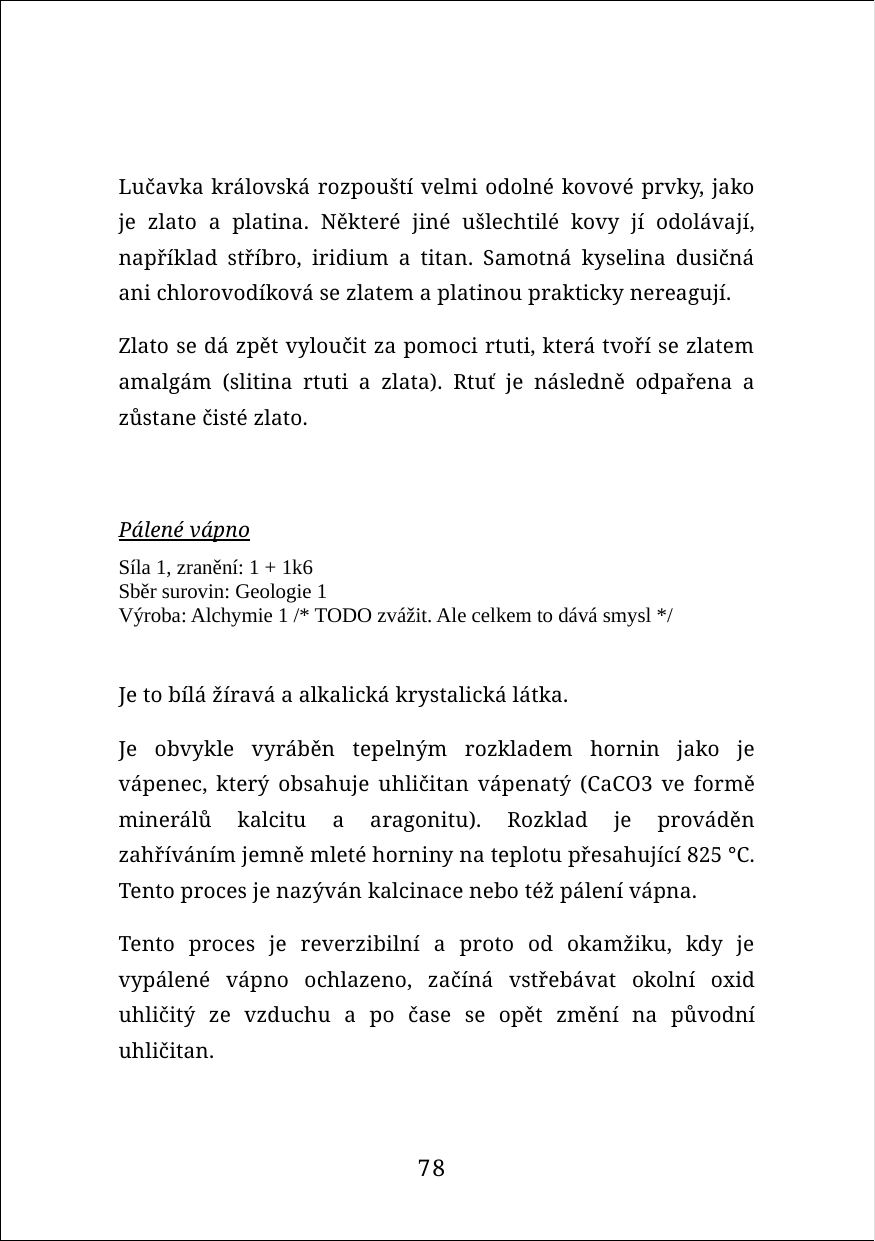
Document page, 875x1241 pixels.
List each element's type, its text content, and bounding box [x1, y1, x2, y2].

text Zlato se dá zpět vyloučit za pomoci rtuti, která tvoří se zlatem amalgám (slitina rtuti a zlata). Rtuť je následně odpařena a zůstane čisté zlato. [118, 332, 756, 431]
text Lučavka královská rozpouští velmi odolné kovové prvky, jako je zlato a platina. Některé jiné ušlechtilé kovy jí odolávají, například stříbro, iridium a titan. Samotná kyselina dusičná ani chlorovodíková se zlatem a platinou prakticky nereagují. [118, 172, 756, 307]
text Sběr surovin: Geologie 1 [118, 579, 756, 603]
text Tento proces je reverzibilní a proto od okamžiku, kdy je vypálené vápno ochlazeno, začíná vstřebávat okolní oxid uhličitý ze vzduchu a po čase se opět změní na původní uhličitan. [118, 929, 756, 1064]
text Výroba: Alchymie 1 /* TODO zvážit. Ale celkem to dává smysl */ [118, 603, 756, 627]
subtitle Pálené vápno [118, 515, 756, 543]
text Je to bílá žíravá a alkalická krystalická látka. [118, 681, 756, 709]
text Je obvykle vyráběn tepelným rozkladem hornin jako je vápenec, který obsahuje uhličitan vápenatý (CaCO3 ve formě minerálů kalcitu a aragonitu). Rozklad je prováděn zahříváním jemně mleté horniny na teplotu přesahující 825 °C. Tento proces je nazýván kalcinace nebo též pálení vápna. [118, 734, 756, 904]
text Síla 1, zranění: 1 + 1k6 [118, 555, 756, 579]
